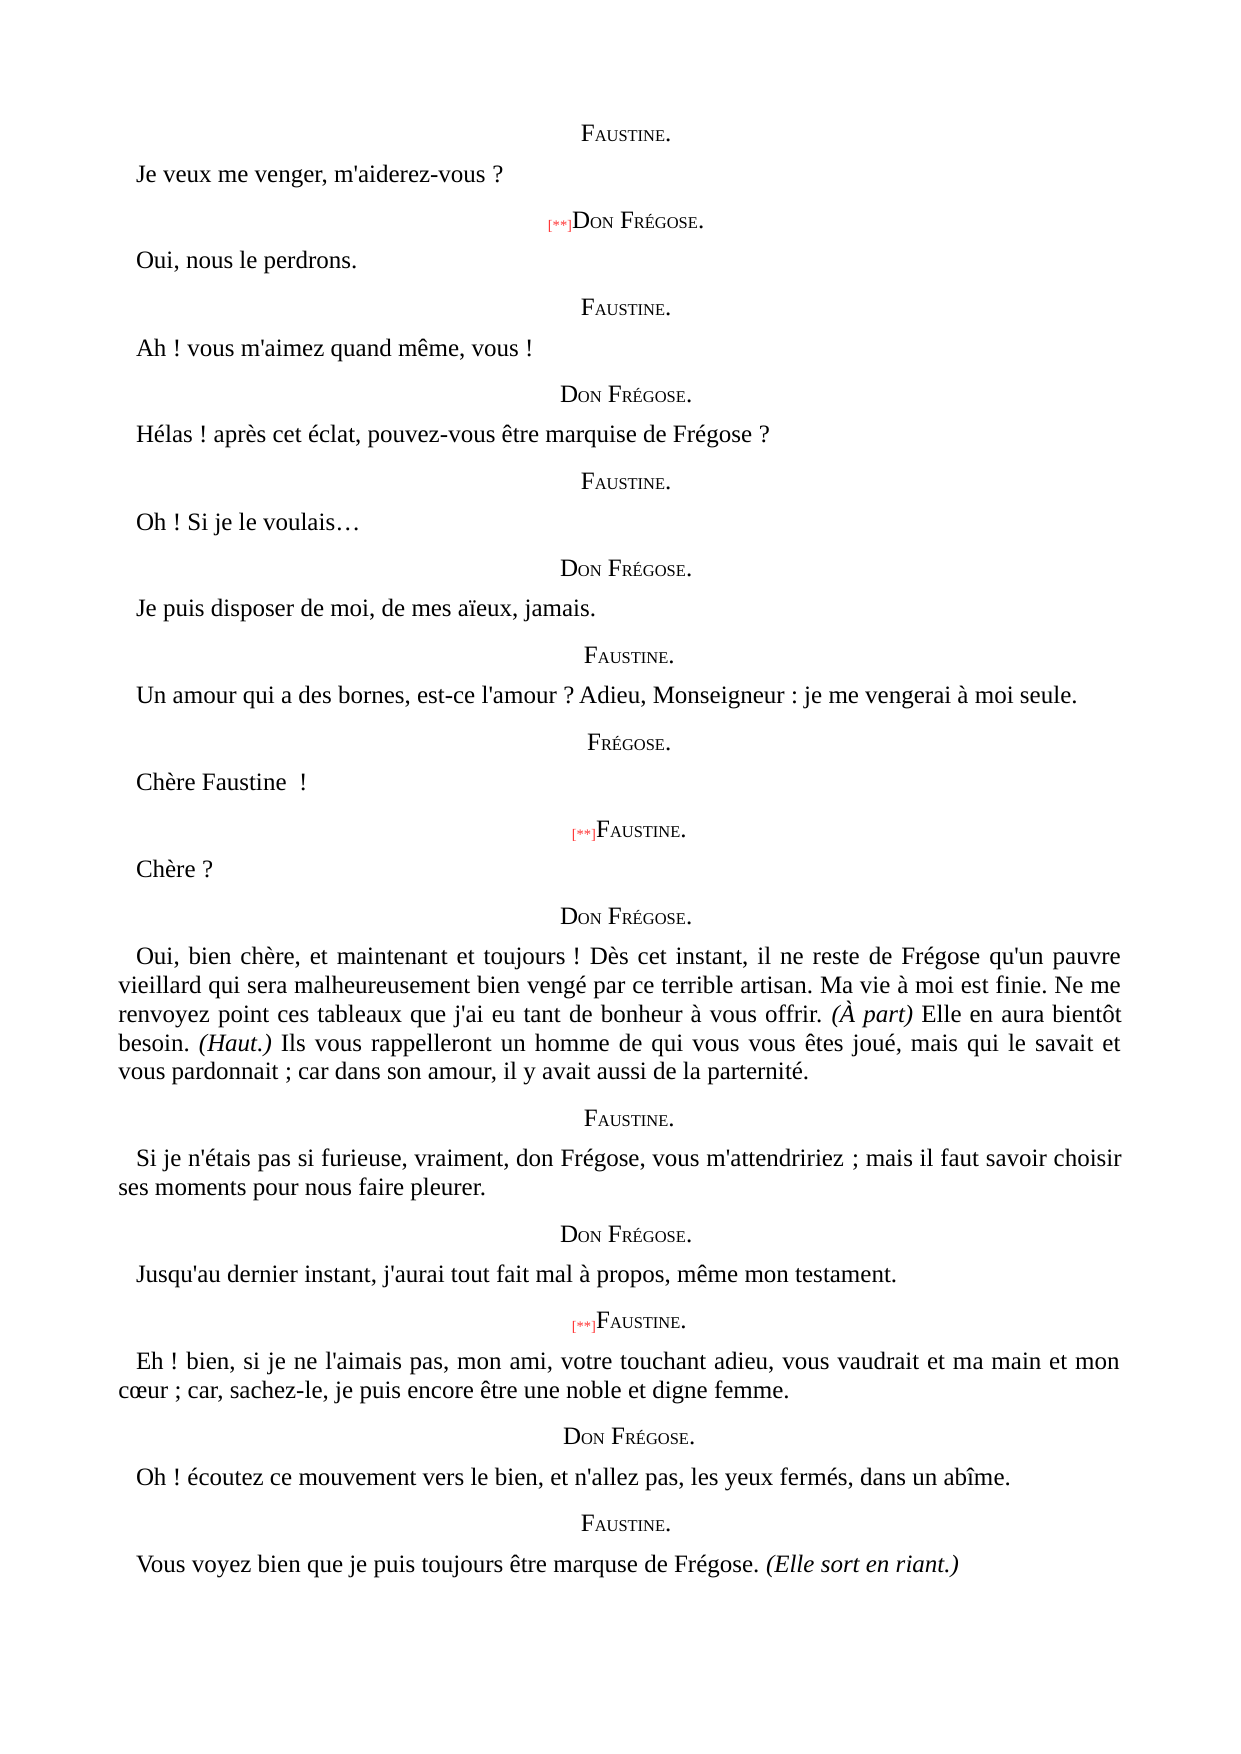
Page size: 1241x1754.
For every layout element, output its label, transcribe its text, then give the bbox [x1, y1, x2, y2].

text Faustine. [118, 118, 1122, 147]
text [**]Faustine. [118, 814, 1122, 843]
text Don Frégose. [118, 379, 1122, 408]
text Eh ! bien, si je ne l'aimais pas, mon ami, votre touchant adieu, vous vaudrait et ma main et mon cœur ; car, sachez-le, je puis encore être une noble et digne femme. [118, 1346, 1122, 1404]
text Oh ! écoutez ce mouvement vers le bien, et n'allez pas, les yeux fermés, dans un abîme. [118, 1462, 1122, 1491]
text Faustine. [118, 1508, 1122, 1537]
text Oui, nous le perdrons. [118, 246, 1122, 274]
text Faustine. [118, 466, 1122, 495]
text Chère Faustine ! [118, 767, 1122, 796]
text Faustine. [118, 292, 1122, 321]
text Don Frégose. [118, 1421, 1122, 1450]
text Je veux me venger, m'aiderez-vous ? [118, 159, 1122, 187]
text Faustine. [118, 1103, 1122, 1132]
text Jusqu'au dernier instant, j'aurai tout fait mal à propos, même mon testament. [118, 1259, 1122, 1288]
text Frégose. [118, 727, 1122, 756]
text Vous voyez bien que je puis toujours être marquse de Frégose. (Elle sort en riant.) [118, 1549, 1122, 1578]
text Oh ! Si je le voulais… [118, 507, 1122, 535]
text Chère ? [118, 854, 1122, 883]
text Un amour qui a des bornes, est-ce l'amour ? Adieu, Monseigneur : je me vengerai à moi seule. [118, 681, 1122, 709]
text Je puis disposer de moi, de mes aïeux, jamais. [118, 593, 1122, 622]
text Si je n'étais pas si furieuse, vraiment, don Frégose, vous m'attendririez ; mais il faut savoir choisir ses moments pour nous faire pleurer. [118, 1143, 1122, 1201]
text Don Frégose. [118, 901, 1122, 930]
text Ah ! vous m'aimez quand même, vous ! [118, 333, 1122, 361]
text [**]Don Frégose. [118, 205, 1122, 234]
text Hélas ! après cet éclat, pouvez-vous être marquise de Frégose ? [118, 419, 1122, 448]
text Oui, bien chère, et maintenant et toujours ! Dès cet instant, il ne reste de Frégose qu'un pauvre vieillard qui sera malheureusement bien vengé par ce terrible artisan. Ma vie à moi est finie. Ne me renvoyez point ces tableaux que j'ai eu tant de bonheur à vous offrir. (À part) Elle en aura bientôt besoin. (Haut.) Ils vous rappelleront un homme de qui vous vous êtes joué, mais qui le savait et vous pardonnait ; car dans son amour, il y avait aussi de la parternité. [118, 941, 1122, 1085]
text [**]Faustine. [118, 1306, 1122, 1334]
text Don Frégose. [118, 1219, 1122, 1247]
text Don Frégose. [118, 553, 1122, 582]
text Faustine. [118, 640, 1122, 669]
